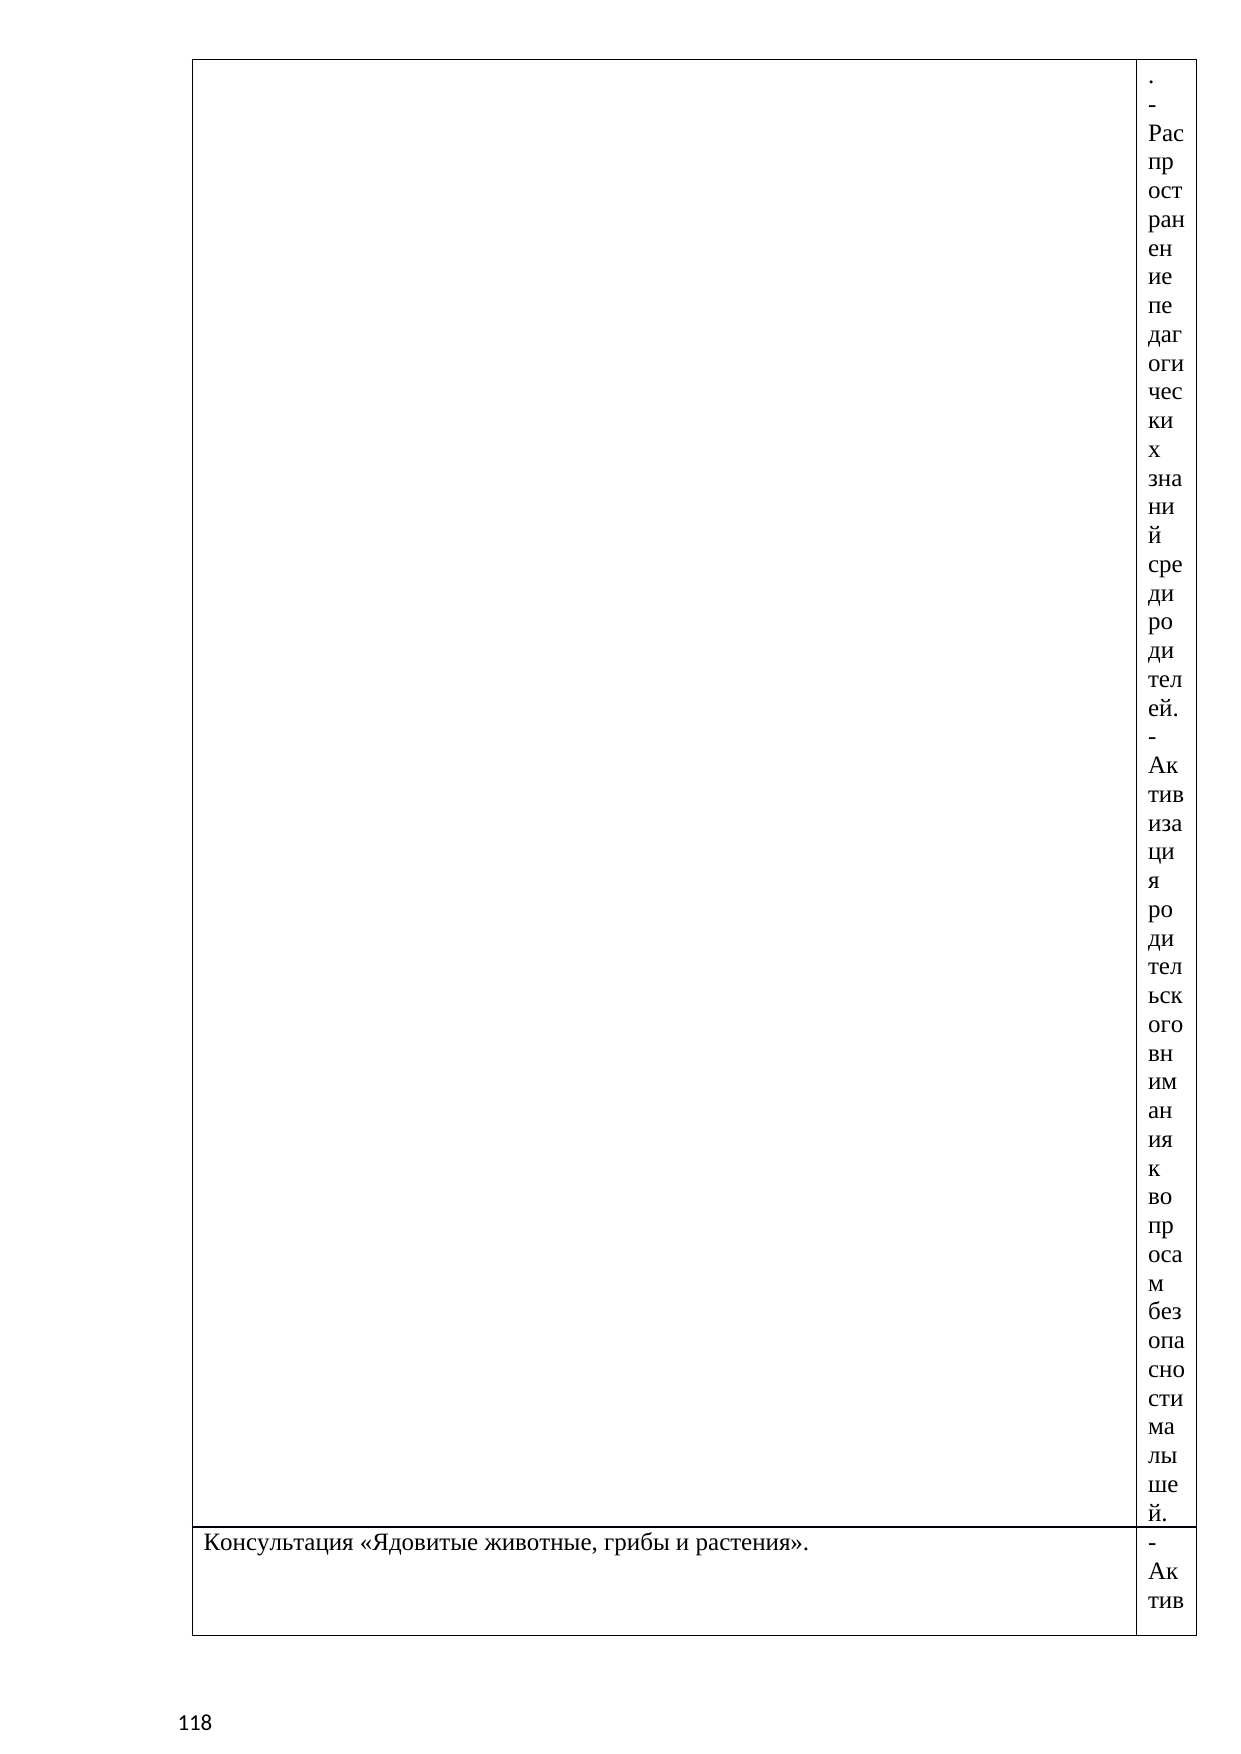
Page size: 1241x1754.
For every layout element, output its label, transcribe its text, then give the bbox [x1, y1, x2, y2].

table_cell Консультация «Ядовитые животные, грибы и растения». [193, 1528, 1136, 1635]
table_cell - Актив [1137, 1528, 1196, 1635]
table_cell [193, 60, 1136, 1526]
table_cell . -Распространение педагогических знаний среди родителей. - Активизация родительского внимания к вопросам безопасности малышей. [1137, 60, 1196, 1526]
